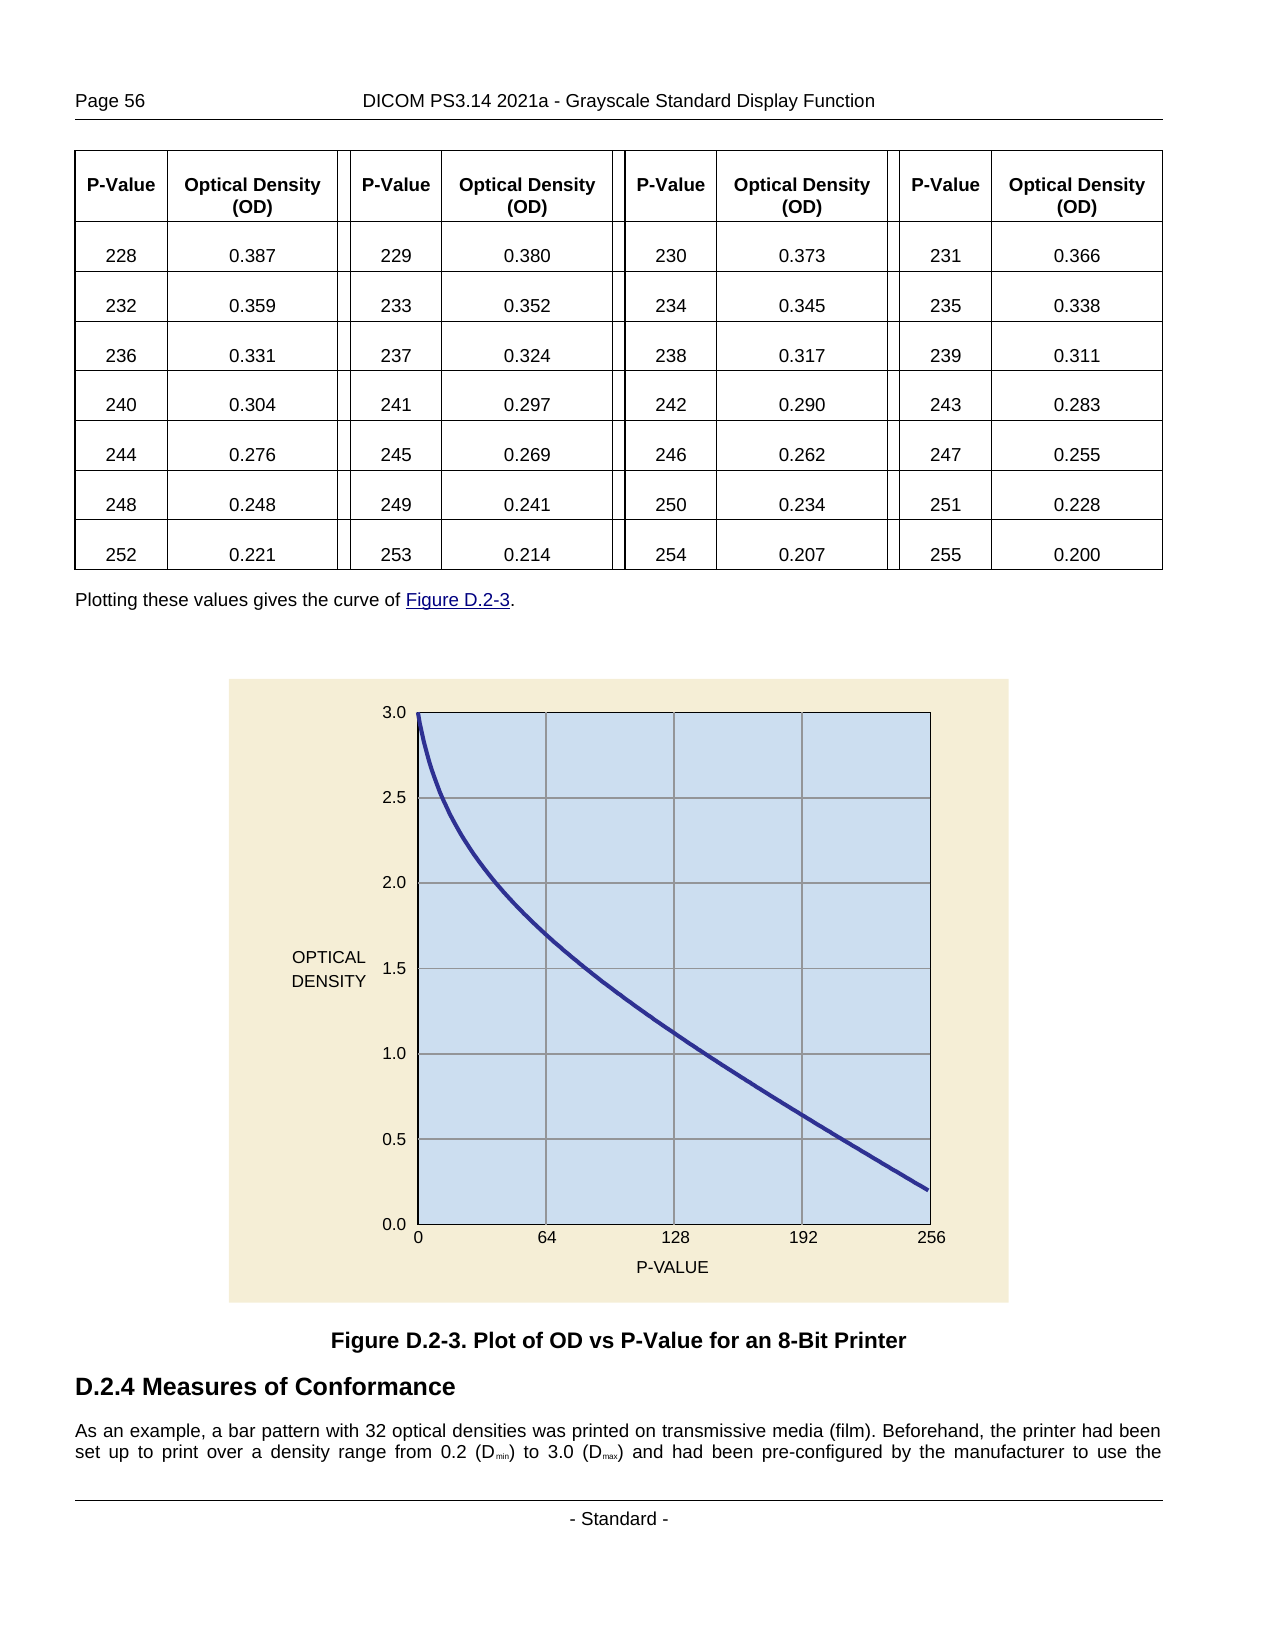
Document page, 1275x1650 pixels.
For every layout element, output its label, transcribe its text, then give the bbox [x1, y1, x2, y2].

table_cell 236 [76, 322, 167, 370]
table_cell 0.331 [168, 322, 337, 370]
text Figure D.2-3. Plot of OD vs P-Value for an 8-Bit Printer [75, 1327, 1162, 1353]
table_cell 248 [76, 471, 167, 519]
table_cell 0.324 [442, 322, 612, 370]
table_cell [888, 222, 899, 271]
table_cell [338, 222, 350, 271]
table_cell 0.262 [717, 421, 887, 470]
table_cell 237 [351, 322, 441, 370]
table_cell 233 [351, 272, 441, 321]
table_cell [338, 520, 350, 569]
table_cell [338, 272, 350, 321]
table_header Optical Density (OD) [442, 151, 612, 221]
table_cell 0.248 [168, 471, 337, 519]
table_cell 0.228 [992, 471, 1162, 519]
text D.2.4 Measures of Conformance [75, 1372, 1162, 1401]
table_cell 0.269 [442, 421, 612, 470]
table_header Optical Density (OD) [992, 151, 1162, 221]
table_cell 241 [351, 371, 441, 420]
table_cell [888, 471, 899, 519]
table_cell 0.380 [442, 222, 612, 271]
table_cell [338, 371, 350, 420]
table_cell [888, 520, 899, 569]
table_cell [888, 421, 899, 470]
table_cell [338, 421, 350, 470]
table_cell 0.221 [168, 520, 337, 569]
table_cell 230 [626, 222, 716, 271]
table_cell 0.338 [992, 272, 1162, 321]
table_cell [338, 471, 350, 519]
table_cell 254 [626, 520, 716, 569]
table_cell 0.311 [992, 322, 1162, 370]
table_cell 0.200 [992, 520, 1162, 569]
table_cell 0.373 [717, 222, 887, 271]
table_cell 0.255 [992, 421, 1162, 470]
table_cell 0.366 [992, 222, 1162, 271]
table_cell [613, 471, 624, 519]
table_cell 250 [626, 471, 716, 519]
table_cell 231 [900, 222, 991, 271]
table_cell 0.359 [168, 272, 337, 321]
table_cell 0.207 [717, 520, 887, 569]
table_cell 0.304 [168, 371, 337, 420]
table_header [613, 151, 624, 221]
table_cell 0.297 [442, 371, 612, 420]
table_cell 0.214 [442, 520, 612, 569]
table_cell 245 [351, 421, 441, 470]
table_cell 244 [76, 421, 167, 470]
table_cell 242 [626, 371, 716, 420]
table_cell [613, 272, 624, 321]
table_cell 252 [76, 520, 167, 569]
table_cell 243 [900, 371, 991, 420]
table_header Optical Density (OD) [168, 151, 337, 221]
table_cell 232 [76, 272, 167, 321]
table_cell 247 [900, 421, 991, 470]
table_cell [613, 520, 624, 569]
table_cell [888, 322, 899, 370]
table_cell 238 [626, 322, 716, 370]
table_cell 246 [626, 421, 716, 470]
table_header Optical Density (OD) [717, 151, 887, 221]
table_cell [613, 222, 624, 271]
table_cell [888, 371, 899, 420]
table_cell 239 [900, 322, 991, 370]
table_cell 249 [351, 471, 441, 519]
table_cell 235 [900, 272, 991, 321]
table_header P-Value [626, 151, 716, 221]
table_cell 0.234 [717, 471, 887, 519]
table_cell 234 [626, 272, 716, 321]
table_cell 0.241 [442, 471, 612, 519]
table_cell [888, 272, 899, 321]
table_header P-Value [900, 151, 991, 221]
table_cell 240 [76, 371, 167, 420]
table_cell [338, 322, 350, 370]
table_cell 253 [351, 520, 441, 569]
table_cell [613, 421, 624, 470]
table_cell 228 [76, 222, 167, 271]
table_cell 229 [351, 222, 441, 271]
table_cell 251 [900, 471, 991, 519]
table_header [888, 151, 899, 221]
table_cell 0.345 [717, 272, 887, 321]
table_header P-Value [76, 151, 167, 221]
table_cell 255 [900, 520, 991, 569]
table_cell 0.352 [442, 272, 612, 321]
table_cell 0.387 [168, 222, 337, 271]
table_cell 0.290 [717, 371, 887, 420]
table_cell 0.283 [992, 371, 1162, 420]
table_cell [613, 322, 624, 370]
table_cell 0.276 [168, 421, 337, 470]
text As an example, a bar pattern with 32 optical densities was printed on transmissive media (film). Beforehand, the printer had been set up to print over a density range from 0.2 (Dmin) to 3.0 (Dmax) and had been pre-configured by the manufacturer to use the [75, 1419, 1162, 1462]
table_header P-Value [351, 151, 441, 221]
table_cell [613, 371, 624, 420]
text Plotting these values gives the curve of Figure D.2-3. [75, 589, 1162, 610]
table_cell 0.317 [717, 322, 887, 370]
table_header [338, 151, 350, 221]
